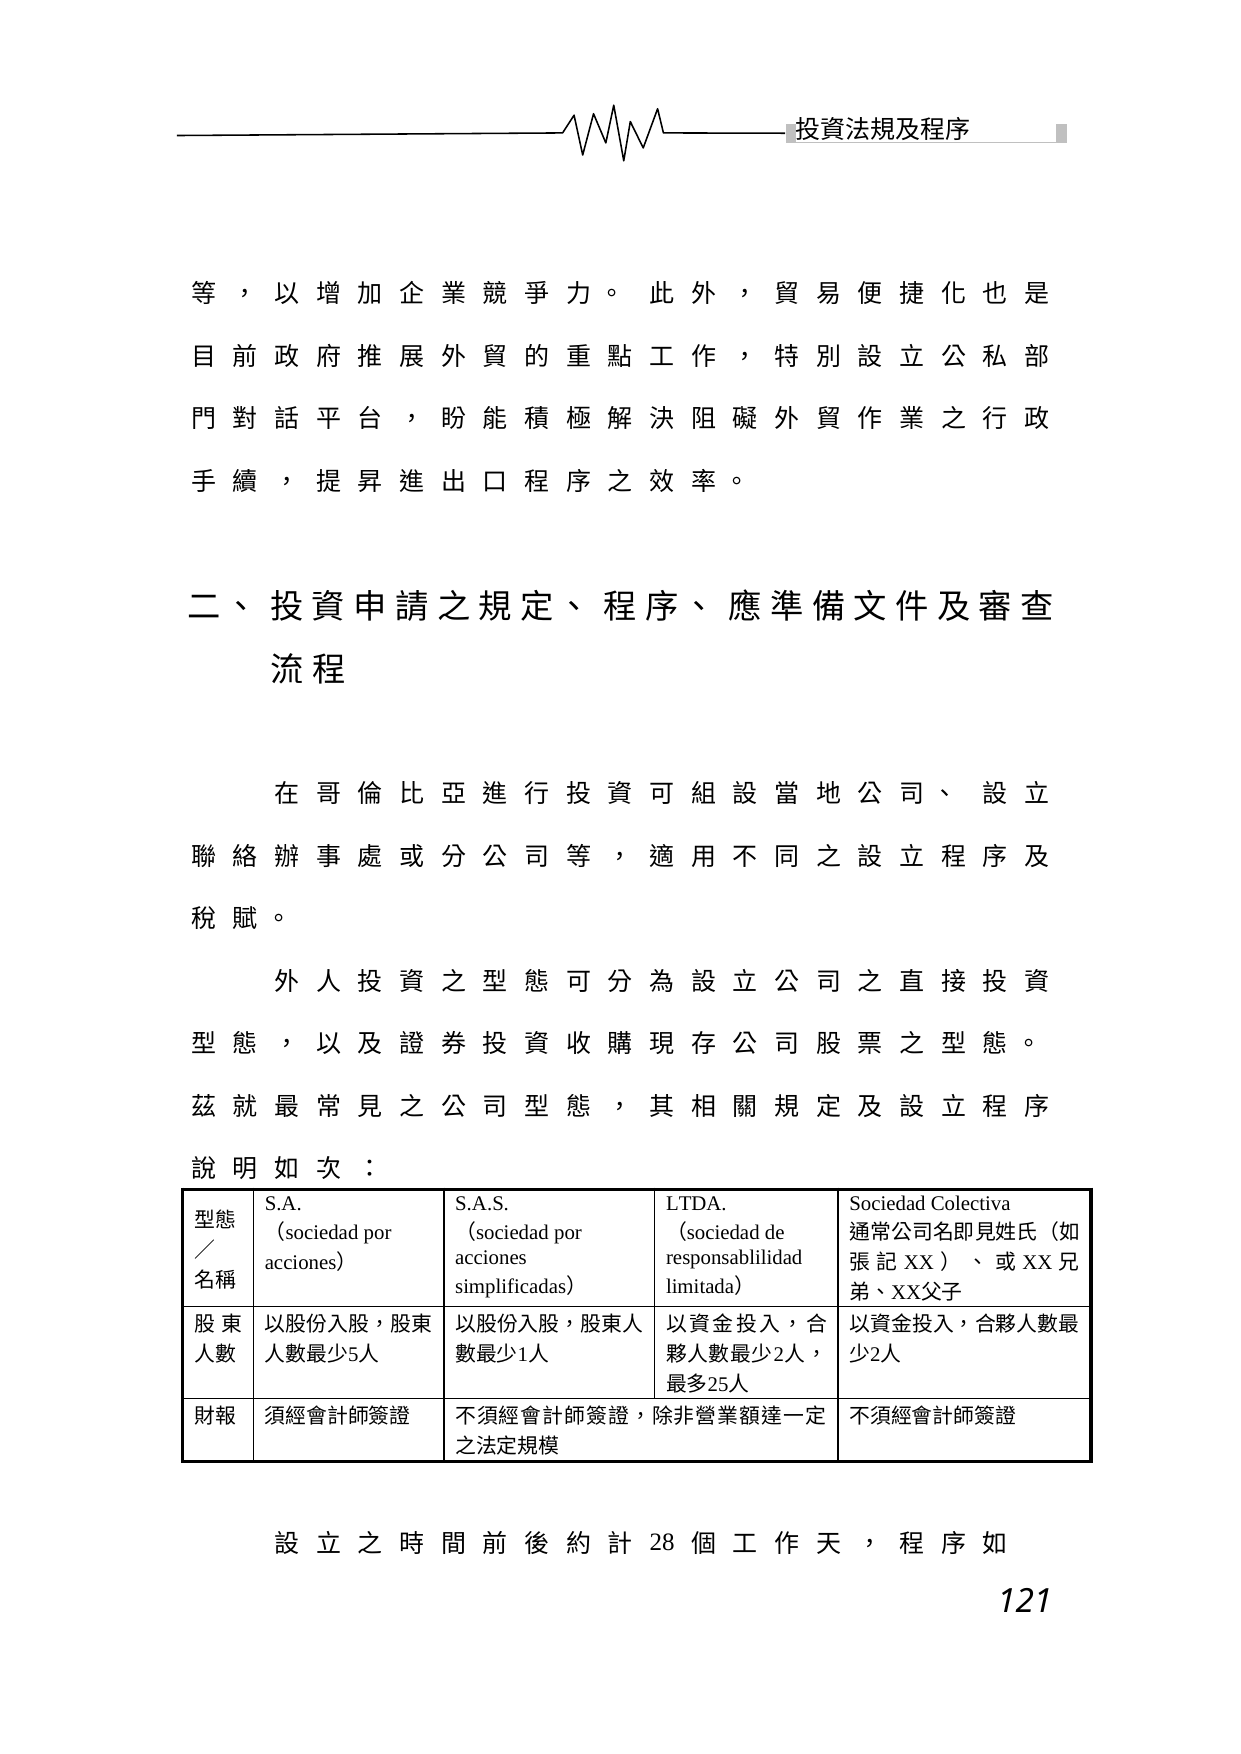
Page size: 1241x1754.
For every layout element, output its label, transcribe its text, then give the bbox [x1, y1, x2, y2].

table_header S.A. （sociedad por acciones） [254, 1191, 443, 1306]
table_cell 以股份入股，股東人數最少1人 [445, 1307, 654, 1398]
table_cell 以股份入股，股東人數最少5人 [254, 1307, 443, 1398]
table_cell 不須經會計師簽證 [839, 1399, 1089, 1460]
table_header S.A.S. （sociedad por acciones simplificadas） [445, 1191, 654, 1306]
text 二、投資申請之規定、程序、應準備文件及審查流程 [183, 563, 1058, 688]
text 設立之時間前後約計28個工作天，程序如 [183, 1500, 1058, 1563]
table_header 型態 ／ 名稱 [184, 1191, 253, 1306]
text 在哥倫比亞進行投資可組設當地公司、設立聯絡辦事處或分公司等，適用不同之設立程序及稅賦。 [183, 750, 1058, 938]
table_header Sociedad Colectiva 通常公司名即見姓氏（如張記XX）、或XX兄弟、XX父子 [839, 1191, 1089, 1306]
table_cell 以資金投入，合夥人數最少2人，最多25人 [655, 1307, 837, 1398]
text 外人投資之型態可分為設立公司之直接投資型態，以及證券投資收購現存公司股票之型態。茲就最常見之公司型態，其相關規定及設立程序說明如次： [183, 938, 1058, 1188]
table_header LTDA. （sociedad de responsablilidad limitada） [655, 1191, 837, 1306]
table_cell 以資金投入，合夥人數最少2人 [839, 1307, 1089, 1398]
table_cell 股東人數 [184, 1307, 253, 1398]
table_cell 財報 [184, 1399, 253, 1460]
text 等，以增加企業競爭力。此外，貿易便捷化也是目前政府推展外貿的重點工作，特別設立公私部門對話平台，盼能積極解決阻礙外貿作業之行政手續，提昇進出口程序之效率。 [183, 250, 1058, 500]
table_cell 須經會計師簽證 [254, 1399, 443, 1460]
table_cell 不須經會計師簽證，除非營業額達一定之法定規模 [445, 1399, 837, 1460]
